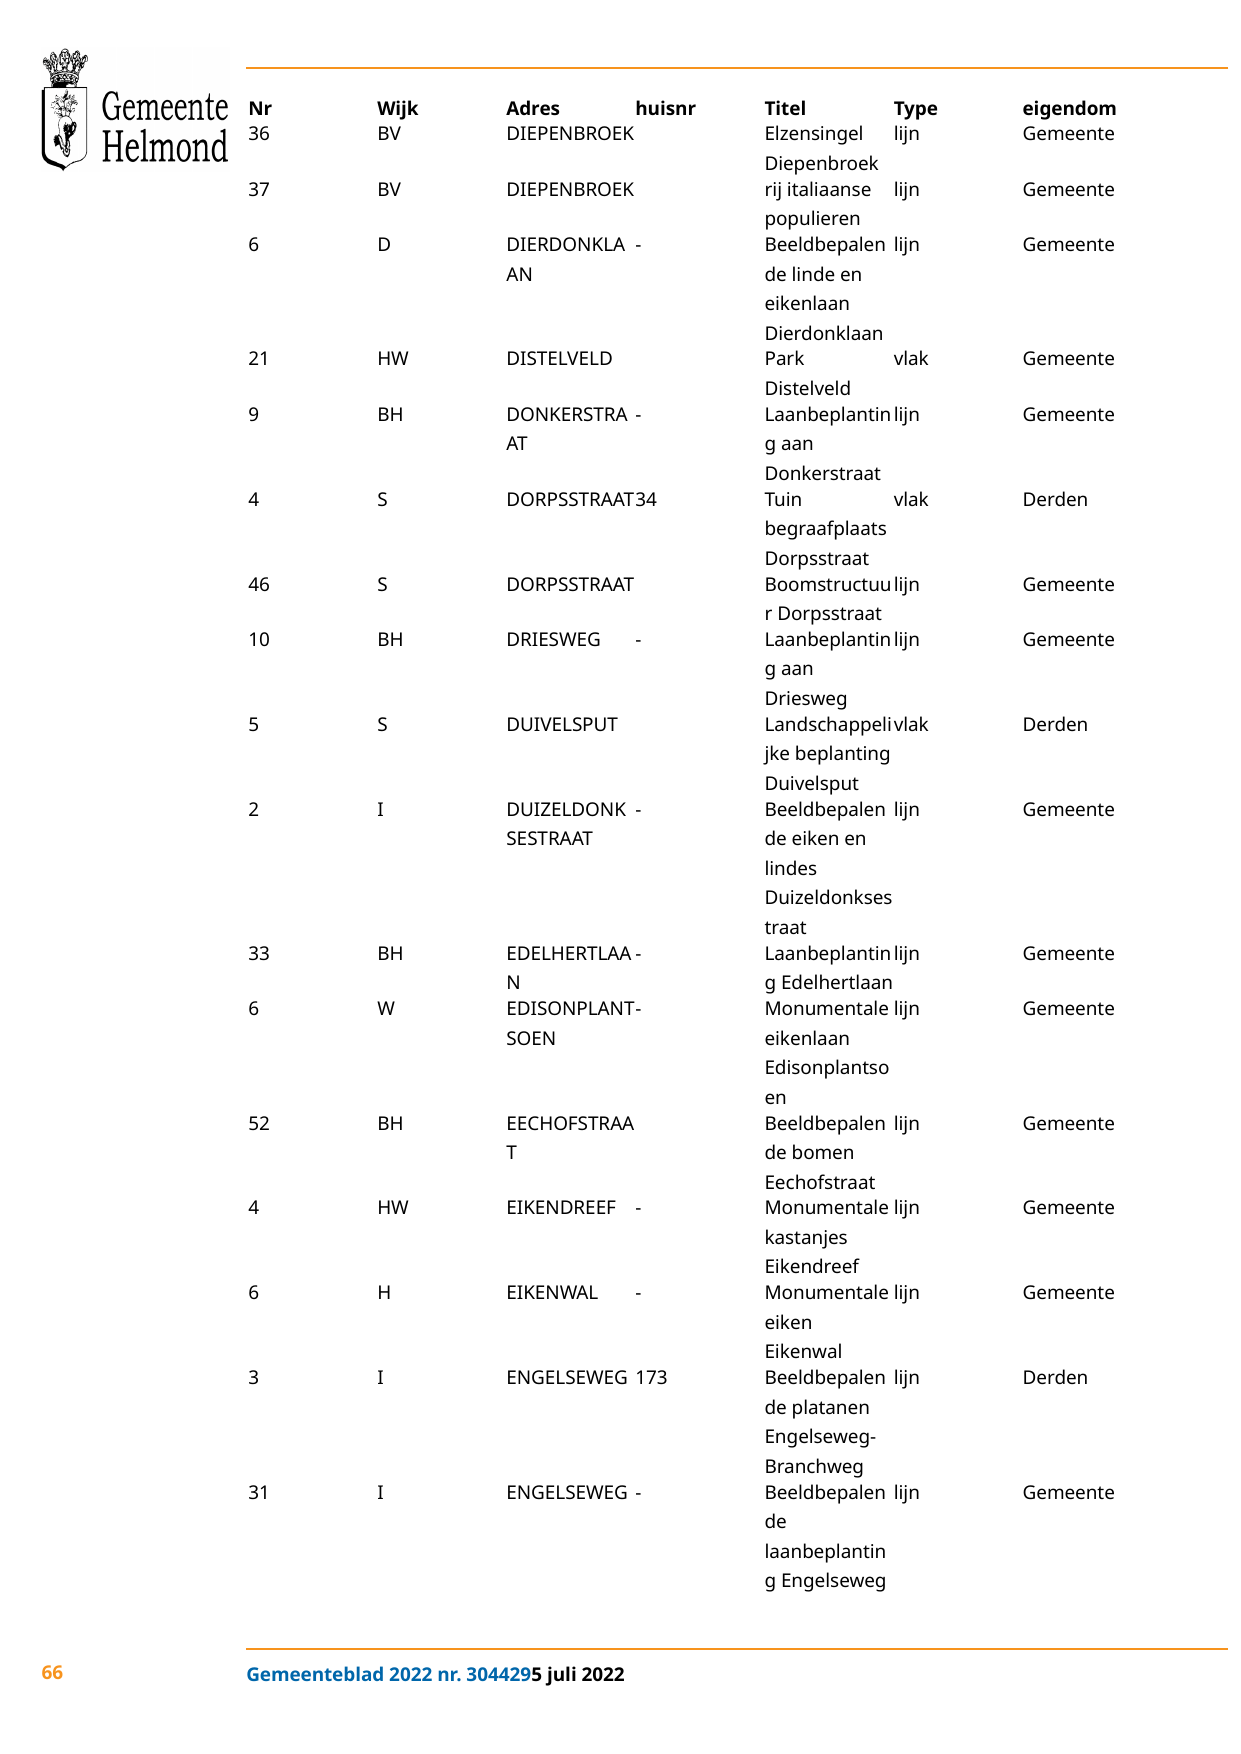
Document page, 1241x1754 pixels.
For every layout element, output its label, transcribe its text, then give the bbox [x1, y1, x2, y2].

table_cell 21 [248, 346, 377, 401]
table_cell lijn [894, 1195, 1022, 1279]
table_cell 3 [248, 1364, 377, 1479]
table_cell vlak [894, 346, 1022, 401]
table_cell BH [377, 626, 506, 711]
table_cell Derden [1023, 711, 1152, 796]
table_cell Gemeente [1023, 1110, 1152, 1194]
table_cell H [377, 1280, 506, 1364]
table_cell rij italiaanse populieren [764, 176, 893, 231]
table_cell lijn [894, 231, 1022, 346]
table_cell Gemeente [1023, 1280, 1152, 1364]
table_cell S [377, 486, 506, 571]
table_cell Beeldbepalende bomen Eechofstraat [764, 1110, 893, 1194]
table_header huisnr [635, 95, 764, 121]
table_cell Monumentale eiken Eikenwal [764, 1280, 893, 1364]
table_cell lijn [894, 571, 1022, 626]
table_cell Gemeente [1023, 1479, 1152, 1593]
table_cell DUIVELSPUT [506, 711, 635, 796]
table_cell lijn [894, 626, 1022, 711]
table_cell BV [377, 176, 506, 231]
table_cell DIERDONKLAAN [506, 231, 635, 346]
table_cell Park Distelveld [764, 346, 893, 401]
table_cell BH [377, 401, 506, 486]
table_cell lijn [894, 1364, 1022, 1479]
table_cell lijn [894, 401, 1022, 486]
table_cell BH [377, 940, 506, 995]
table_cell lijn [894, 1110, 1022, 1194]
table_cell 37 [248, 176, 377, 231]
table_cell 6 [248, 1280, 377, 1364]
table_cell Monumentale eikenlaan Edisonplantsoen [764, 995, 893, 1110]
table_cell Beeldbepalende linde en eikenlaan Dierdonklaan [764, 231, 893, 346]
table_cell 2 [248, 796, 377, 940]
table_cell HW [377, 346, 506, 401]
table_cell Gemeente [1023, 626, 1152, 711]
table_cell lijn [894, 1479, 1022, 1593]
table_cell DORPSSTRAAT [506, 571, 635, 626]
table_cell Gemeente [1023, 1195, 1152, 1279]
table_cell vlak [894, 711, 1022, 796]
table_header eigendom [1023, 95, 1152, 121]
table_cell EECHOFSTRAAT [506, 1110, 635, 1194]
table_cell 36 [248, 121, 377, 176]
table_cell - [635, 231, 764, 346]
table_cell - [635, 995, 764, 1110]
table_cell DUIZELDONKSESTRAAT [506, 796, 635, 940]
table_cell 46 [248, 571, 377, 626]
table_cell I [377, 796, 506, 940]
table_cell S [377, 711, 506, 796]
table_cell lijn [894, 176, 1022, 231]
table_cell vlak [894, 486, 1022, 571]
table_cell - [635, 401, 764, 486]
table_cell EIKENDREEF [506, 1195, 635, 1279]
table_cell Boomstructuur Dorpsstraat [764, 571, 893, 626]
table_cell Beeldbepalende platanen Engelseweg-Branchweg [764, 1364, 893, 1479]
table_cell 6 [248, 995, 377, 1110]
table_cell lijn [894, 995, 1022, 1110]
table_cell DIEPENBROEK [506, 121, 635, 176]
table_cell BH [377, 1110, 506, 1194]
table_cell DISTELVELD [506, 346, 635, 401]
table_cell 52 [248, 1110, 377, 1194]
table_cell EDISONPLANTSOEN [506, 995, 635, 1110]
table_cell [635, 121, 764, 176]
table_cell 6 [248, 231, 377, 346]
table_cell Laanbeplanting aan Donkerstraat [764, 401, 893, 486]
table_cell 31 [248, 1479, 377, 1593]
table_cell W [377, 995, 506, 1110]
table_cell [635, 711, 764, 796]
table_header Titel [764, 95, 893, 121]
table_cell Gemeente [1023, 940, 1152, 995]
table_cell 173 [635, 1364, 764, 1479]
table_cell - [635, 1195, 764, 1279]
table_cell 34 [635, 486, 764, 571]
table_cell Gemeente [1023, 571, 1152, 626]
table_cell BV [377, 121, 506, 176]
table_cell HW [377, 1195, 506, 1279]
table_cell Derden [1023, 486, 1152, 571]
picture [41, 47, 231, 172]
table_cell Gemeente [1023, 176, 1152, 231]
table_cell Gemeente [1023, 401, 1152, 486]
table_cell [635, 176, 764, 231]
table_cell - [635, 626, 764, 711]
table_cell - [635, 1479, 764, 1593]
table_cell 4 [248, 486, 377, 571]
table_cell D [377, 231, 506, 346]
table_cell - [635, 796, 764, 940]
table_cell lijn [894, 796, 1022, 940]
table_cell Elzensingel Diepenbroek [764, 121, 893, 176]
table_cell Gemeente [1023, 231, 1152, 346]
table_cell Laanbeplanting aan Driesweg [764, 626, 893, 711]
table_cell DRIESWEG [506, 626, 635, 711]
table_cell Gemeente [1023, 121, 1152, 176]
table_cell 4 [248, 1195, 377, 1279]
table_cell I [377, 1479, 506, 1593]
table_cell [635, 346, 764, 401]
table_cell Beeldbepalende eiken en lindes Duizeldonksestraat [764, 796, 893, 940]
table_cell Tuin begraafplaats Dorpsstraat [764, 486, 893, 571]
table_cell Gemeente [1023, 346, 1152, 401]
table_cell 10 [248, 626, 377, 711]
table_cell Gemeente [1023, 796, 1152, 940]
table_cell Gemeente [1023, 995, 1152, 1110]
table_cell Derden [1023, 1364, 1152, 1479]
table_cell EDELHERTLAAN [506, 940, 635, 995]
table_cell lijn [894, 121, 1022, 176]
table_cell - [635, 940, 764, 995]
table_cell lijn [894, 940, 1022, 995]
table_cell 33 [248, 940, 377, 995]
table_cell DONKERSTRAAT [506, 401, 635, 486]
table_cell EIKENWAL [506, 1280, 635, 1364]
table_cell I [377, 1364, 506, 1479]
table_header Type [894, 95, 1022, 121]
table_header Adres [506, 95, 635, 121]
table_cell ENGELSEWEG [506, 1364, 635, 1479]
table_cell 9 [248, 401, 377, 486]
table_cell Monumentale kastanjes Eikendreef [764, 1195, 893, 1279]
table_cell DIEPENBROEK [506, 176, 635, 231]
table_cell ENGELSEWEG [506, 1479, 635, 1593]
table_cell Laanbeplanting Edelhertlaan [764, 940, 893, 995]
table_cell [635, 1110, 764, 1194]
table_cell S [377, 571, 506, 626]
table_header Wijk [377, 95, 506, 121]
table_cell - [635, 1280, 764, 1364]
table_cell [635, 571, 764, 626]
table_cell DORPSSTRAAT [506, 486, 635, 571]
table_cell Beeldbepalende laanbeplanting Engelseweg [764, 1479, 893, 1593]
table_cell lijn [894, 1280, 1022, 1364]
table_cell Landschappelijke beplanting Duivelsput [764, 711, 893, 796]
table_header Nr [248, 95, 377, 121]
table_cell 5 [248, 711, 377, 796]
